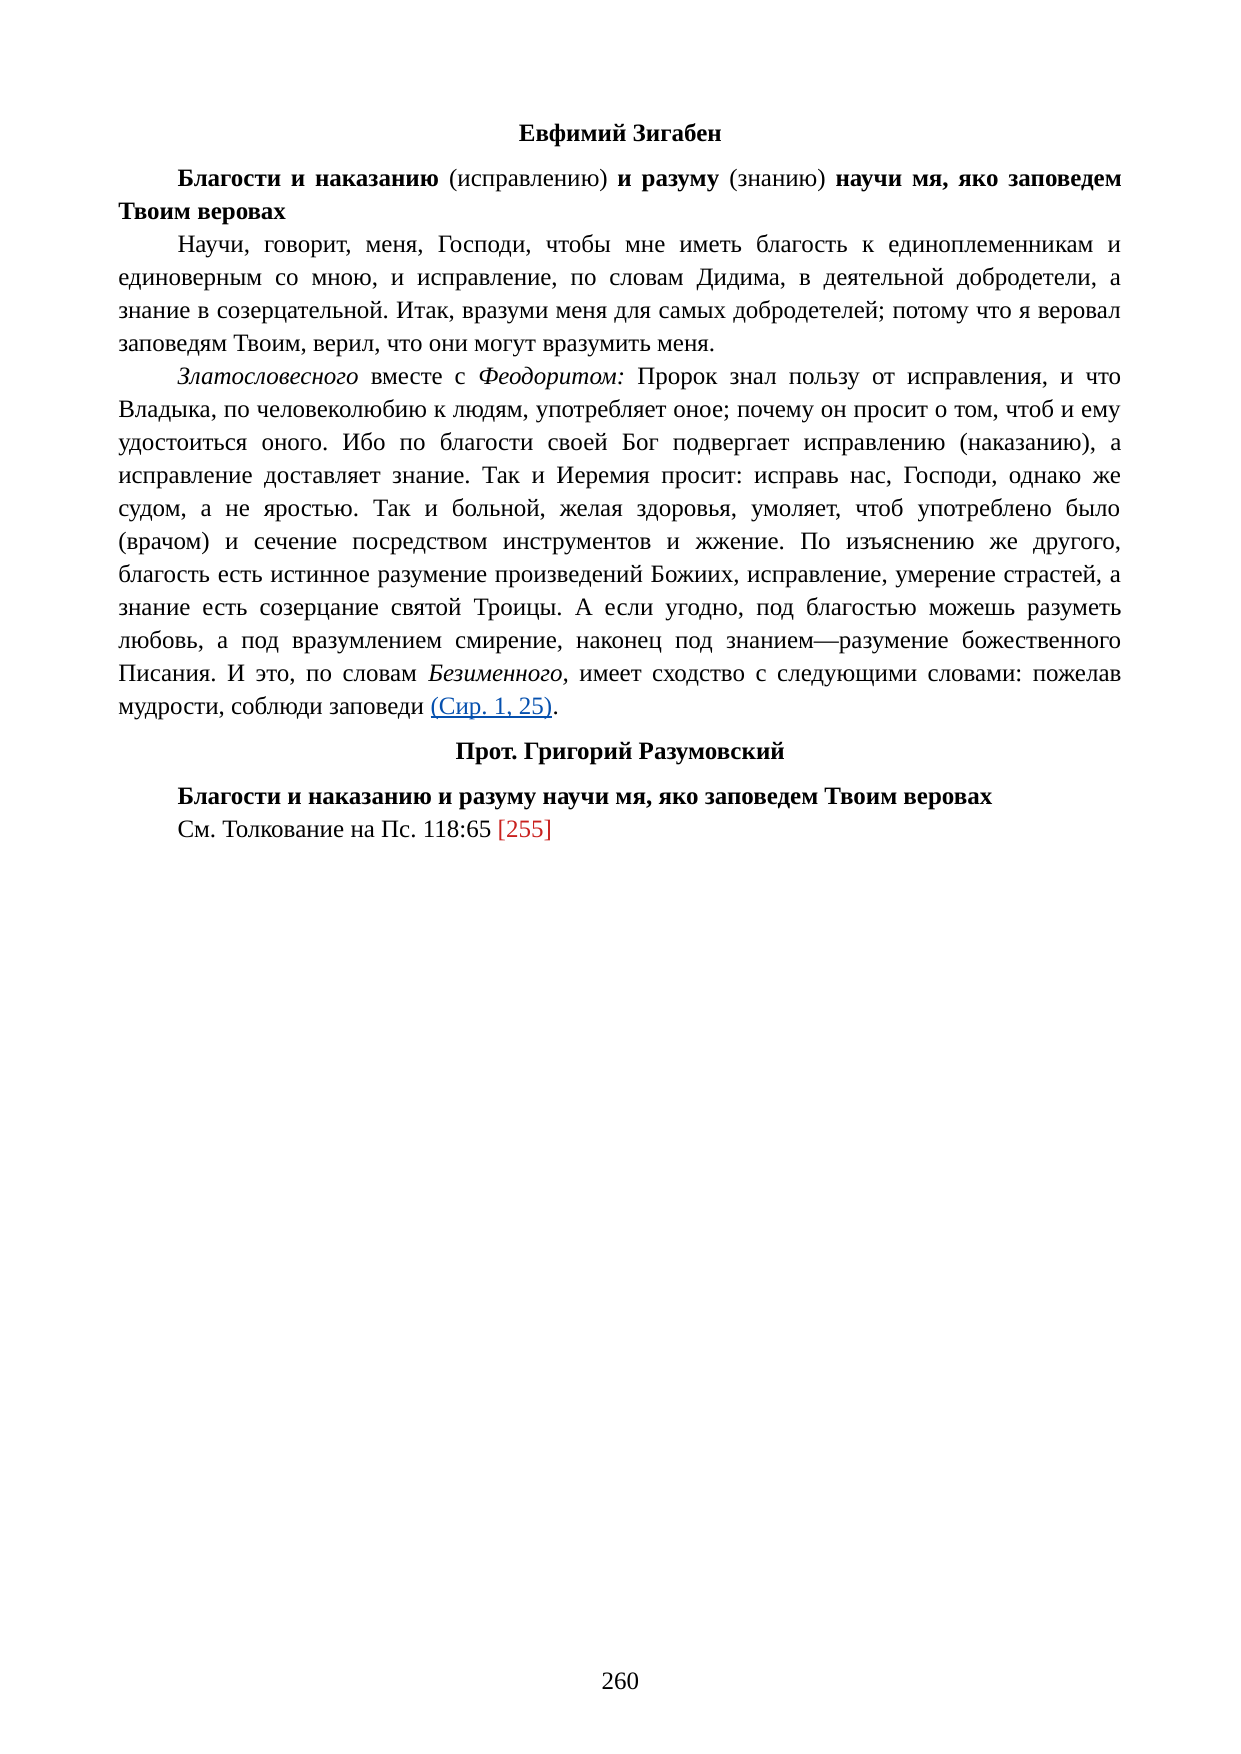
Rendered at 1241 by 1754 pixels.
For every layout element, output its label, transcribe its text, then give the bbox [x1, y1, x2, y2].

subtitle Евфимий Зигабен [118, 118, 1122, 147]
text Научи, говорит, меня, Господи, чтобы мне иметь благость к единоплеменникам и единоверным со мною, и исправление, по словам Дидима, в деятельной добродетели, а знание в созерцательной. Итак, вразуми меня для самых добродетелей; потому что я веровал заповедям Твоим, верил, что они могут вразумить меня. [118, 229, 1122, 357]
text Благости и наказанию (исправлению) и разуму (знанию) научи мя, яко заповедем Твоим веровах [118, 163, 1122, 225]
text См. Толкование на Пс. 118:65 [255] [118, 814, 1122, 843]
subtitle Прот. Григорий Разумовский [118, 736, 1122, 765]
text Благости и наказанию и разуму научи мя, яко заповедем Твоим веровах [118, 781, 1122, 809]
text Златословесного вместе с Феодоритом: Пророк знал пользу от исправления, и что Владыка, по человеколюбию к людям, употребляет оное; почему он просит о том, чтоб и ему удостоиться оного. Ибо по благости своей Бог подвергает исправлению (наказанию), а исправление доставляет знание. Так и Иеремия просит: исправь нас, Господи, однако же судом, а не яростью. Так и больной, желая здоровья, умоляет, чтоб употреблено было (врачом) и сечение посредством инструментов и жжение. По изъяснению же другого, благость есть истинное разумение произведений Божиих, исправление, умерeние страстей, а знание есть созерцание святой Троицы. А если угодно, под благостью можешь разуметь любовь, а под вразумлением смирение, наконец под знанием—разумение божественного Писания. И это, по словам Безименного, имеет сходство с следующими словами: пожелав мудрости, соблюди заповеди (Сир. 1, 25). [118, 361, 1122, 720]
